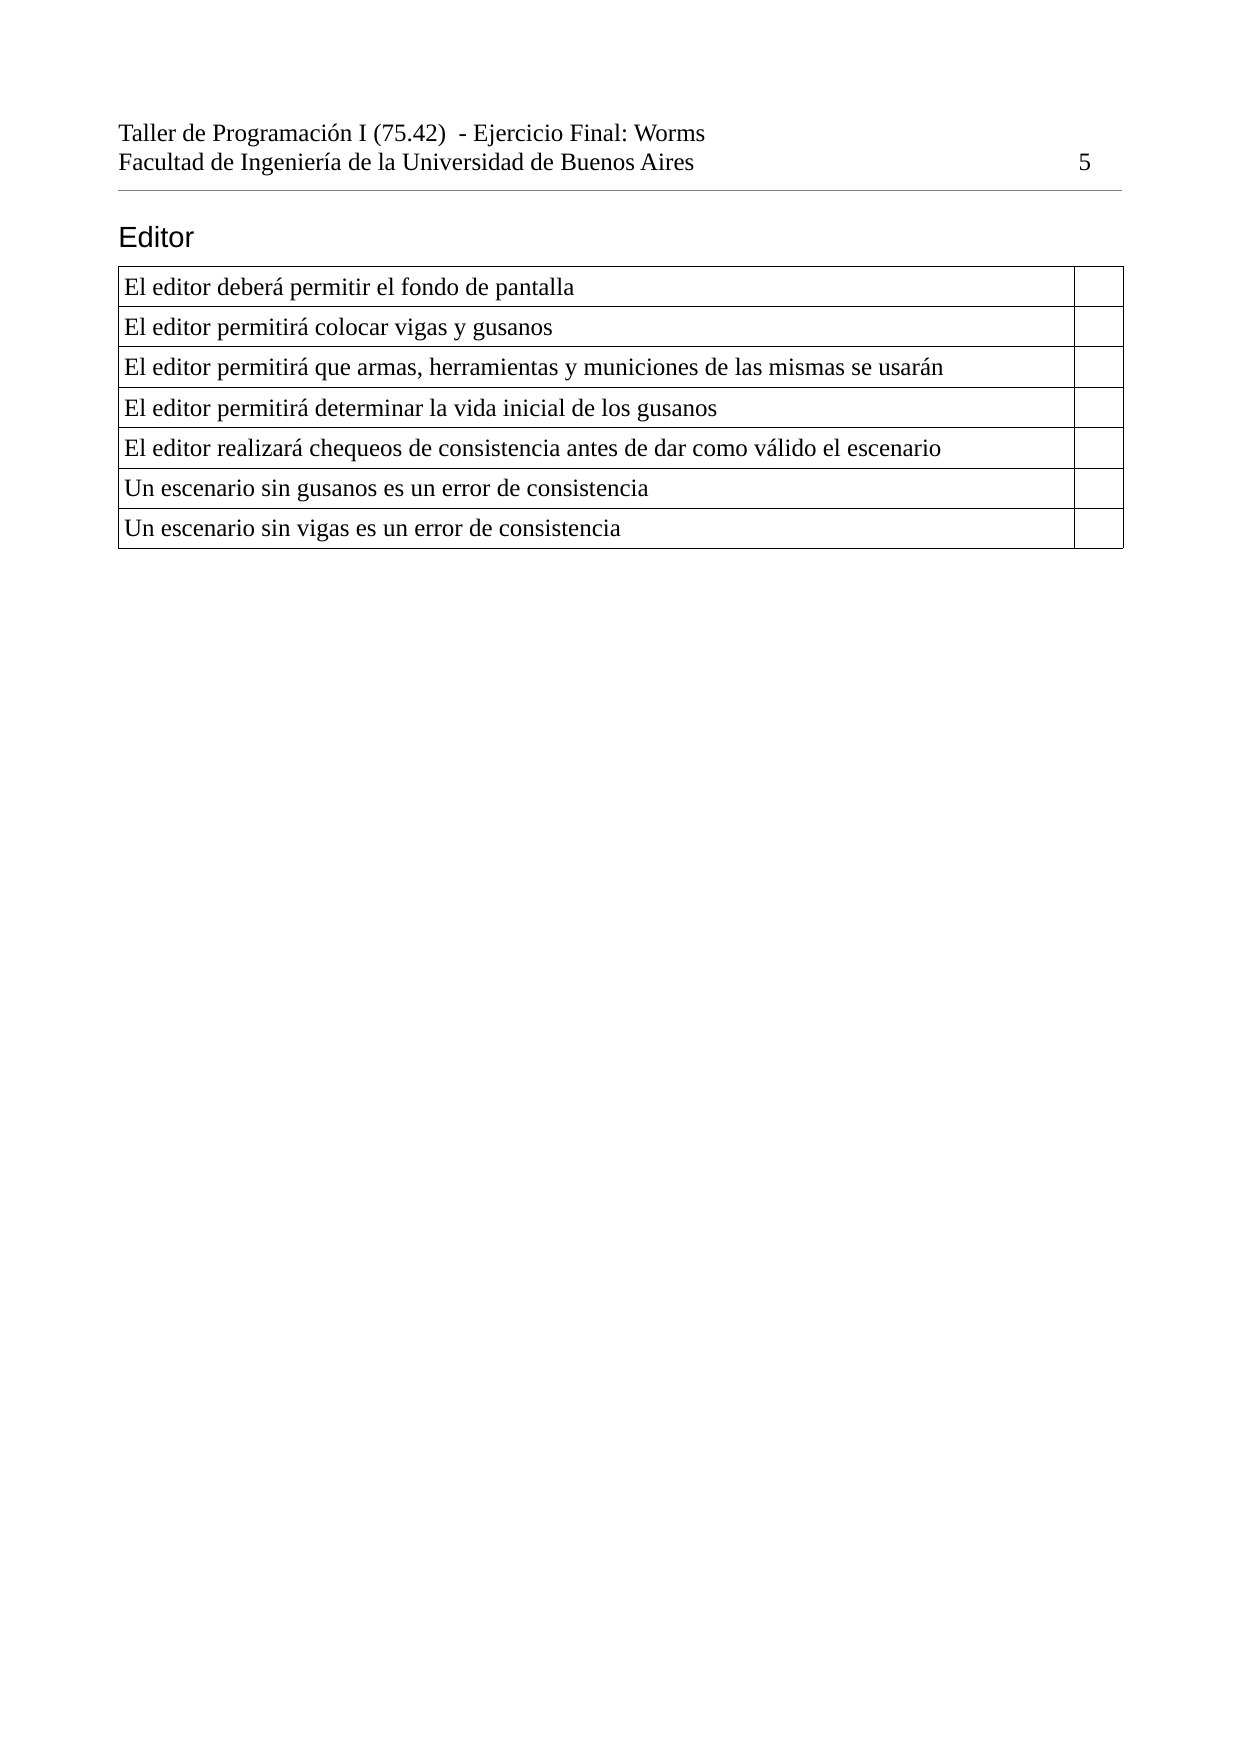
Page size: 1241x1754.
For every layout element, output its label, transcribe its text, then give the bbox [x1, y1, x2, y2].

table_cell El editor permitirá que armas, herramientas y municiones de las mismas se usarán [119, 347, 1074, 387]
table_header El editor deberá permitir el fondo de pantalla [119, 267, 1074, 306]
table_cell [1075, 469, 1123, 508]
table_cell Un escenario sin vigas es un error de consistencia [119, 509, 1074, 548]
table_cell [1075, 388, 1123, 427]
table_cell El editor permitirá determinar la vida inicial de los gusanos [119, 388, 1074, 427]
table_header [1075, 267, 1123, 306]
subtitle Editor [118, 220, 1122, 253]
table_cell Un escenario sin gusanos es un error de consistencia [119, 469, 1074, 508]
table_cell [1075, 347, 1123, 387]
table_cell El editor realizará chequeos de consistencia antes de dar como válido el escenario [119, 428, 1074, 467]
table_cell [1075, 509, 1123, 548]
table_cell [1075, 307, 1123, 346]
table_cell [1075, 428, 1123, 467]
table_cell El editor permitirá colocar vigas y gusanos [119, 307, 1074, 346]
